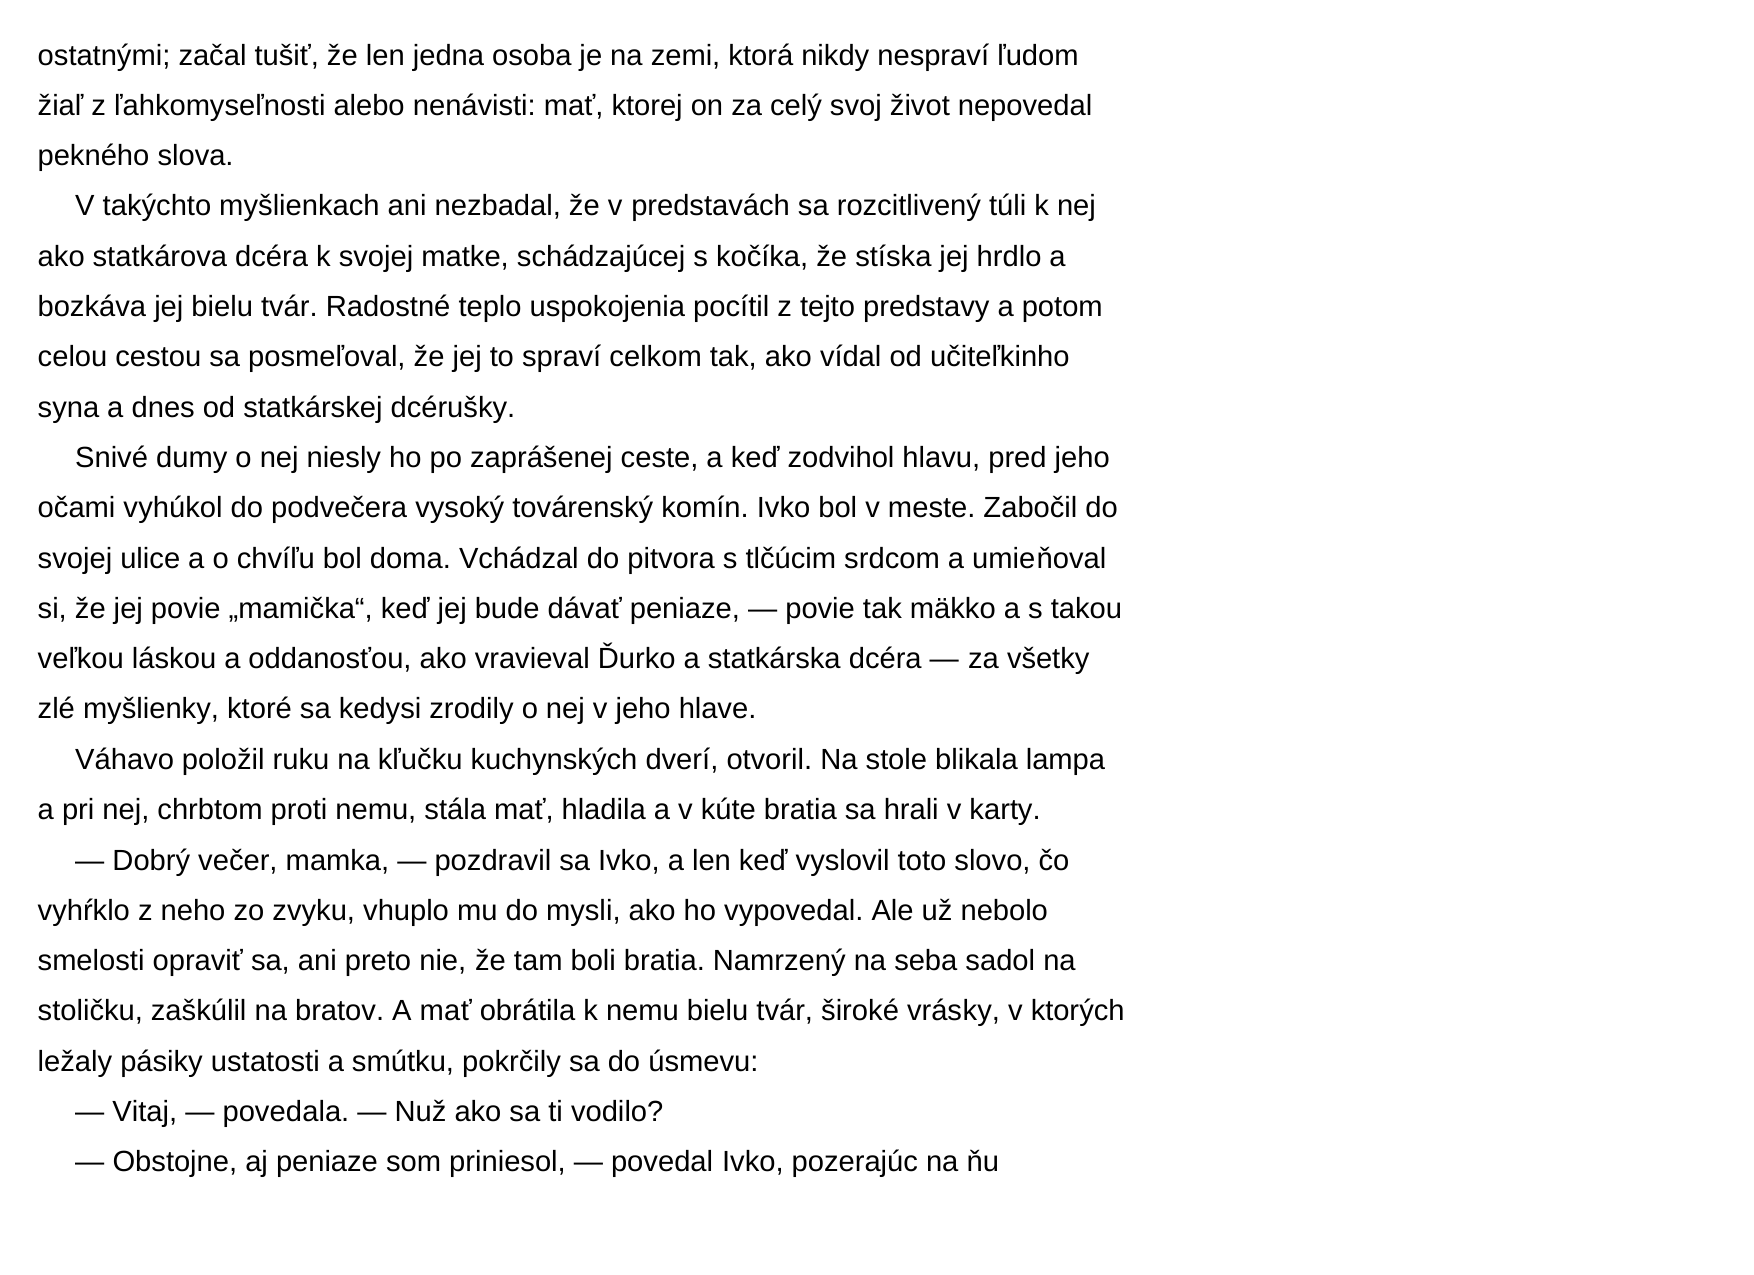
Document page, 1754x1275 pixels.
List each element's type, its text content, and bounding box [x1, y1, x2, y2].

text ostatnými; začal tušiť, že len jedna osoba je na zemi, ktorá nikdy nespraví ľudom žiaľ z ľahkomyseľnosti alebo nenávisti: mať, ktorej on za celý svoj život nepovedal pekného slova. [37, 37, 1130, 172]
text Snivé dumy o nej niesly ho po zaprášenej ceste, a keď zodvihol hlavu, pred jeho očami vyhúkol do podvečera vysoký továrenský komín. Ivko bol v meste. Zabočil do svojej ulice a o chvíľu bol doma. Vchádzal do pitvora s tlčúcim srdcom a umieňoval si, že jej povie „mamička“, keď jej bude dávať peniaze, — povie tak mäkko a s takou veľkou láskou a oddanosťou, ako vravieval Ďurko a statkárska dcéra — za všetky zlé myšlienky, ktoré sa kedysi zrodily o nej v jeho hlave. [37, 440, 1130, 725]
text Váhavo položil ruku na kľučku kuchynských dverí, otvoril. Na stole blikala lampa a pri nej, chrbtom proti nemu, stála mať, hladila a v kúte bratia sa hrali v karty. [37, 742, 1130, 826]
text — Vitaj, — povedala. — Nuž ako sa ti vodilo? [37, 1094, 1130, 1128]
text V takýchto myšlienkach ani nezbadal, že v predstavách sa rozcitlivený túli k nej ako statkárova dcéra k svojej matke, schádzajúcej s kočíka, že stíska jej hrdlo a bozkáva jej bielu tvár. Radostné teplo uspokojenia pocítil z tejto predstavy a potom celou cestou sa posmeľoval, že jej to spraví celkom tak, ako vídal od učiteľkinho syna a dnes od statkárskej dcérušky. [37, 188, 1130, 423]
text — Dobrý večer, mamka, — pozdravil sa Ivko, a len keď vyslovil toto slovo, čo vyhŕklo z neho zo zvyku, vhuplo mu do mysli, ako ho vypovedal. Ale už nebolo smelosti opraviť sa, ani preto nie, že tam boli bratia. Namrzený na seba sadol na stoličku, zaškúlil na bratov. A mať obrátila k nemu bielu tvár, široké vrásky, v ktorých ležaly pásiky ustatosti a smútku, pokrčily sa do úsmevu: [37, 842, 1130, 1077]
text — Obstojne, aj peniaze som priniesol, — povedal Ivko, pozerajúc na ňu [37, 1144, 1130, 1178]
